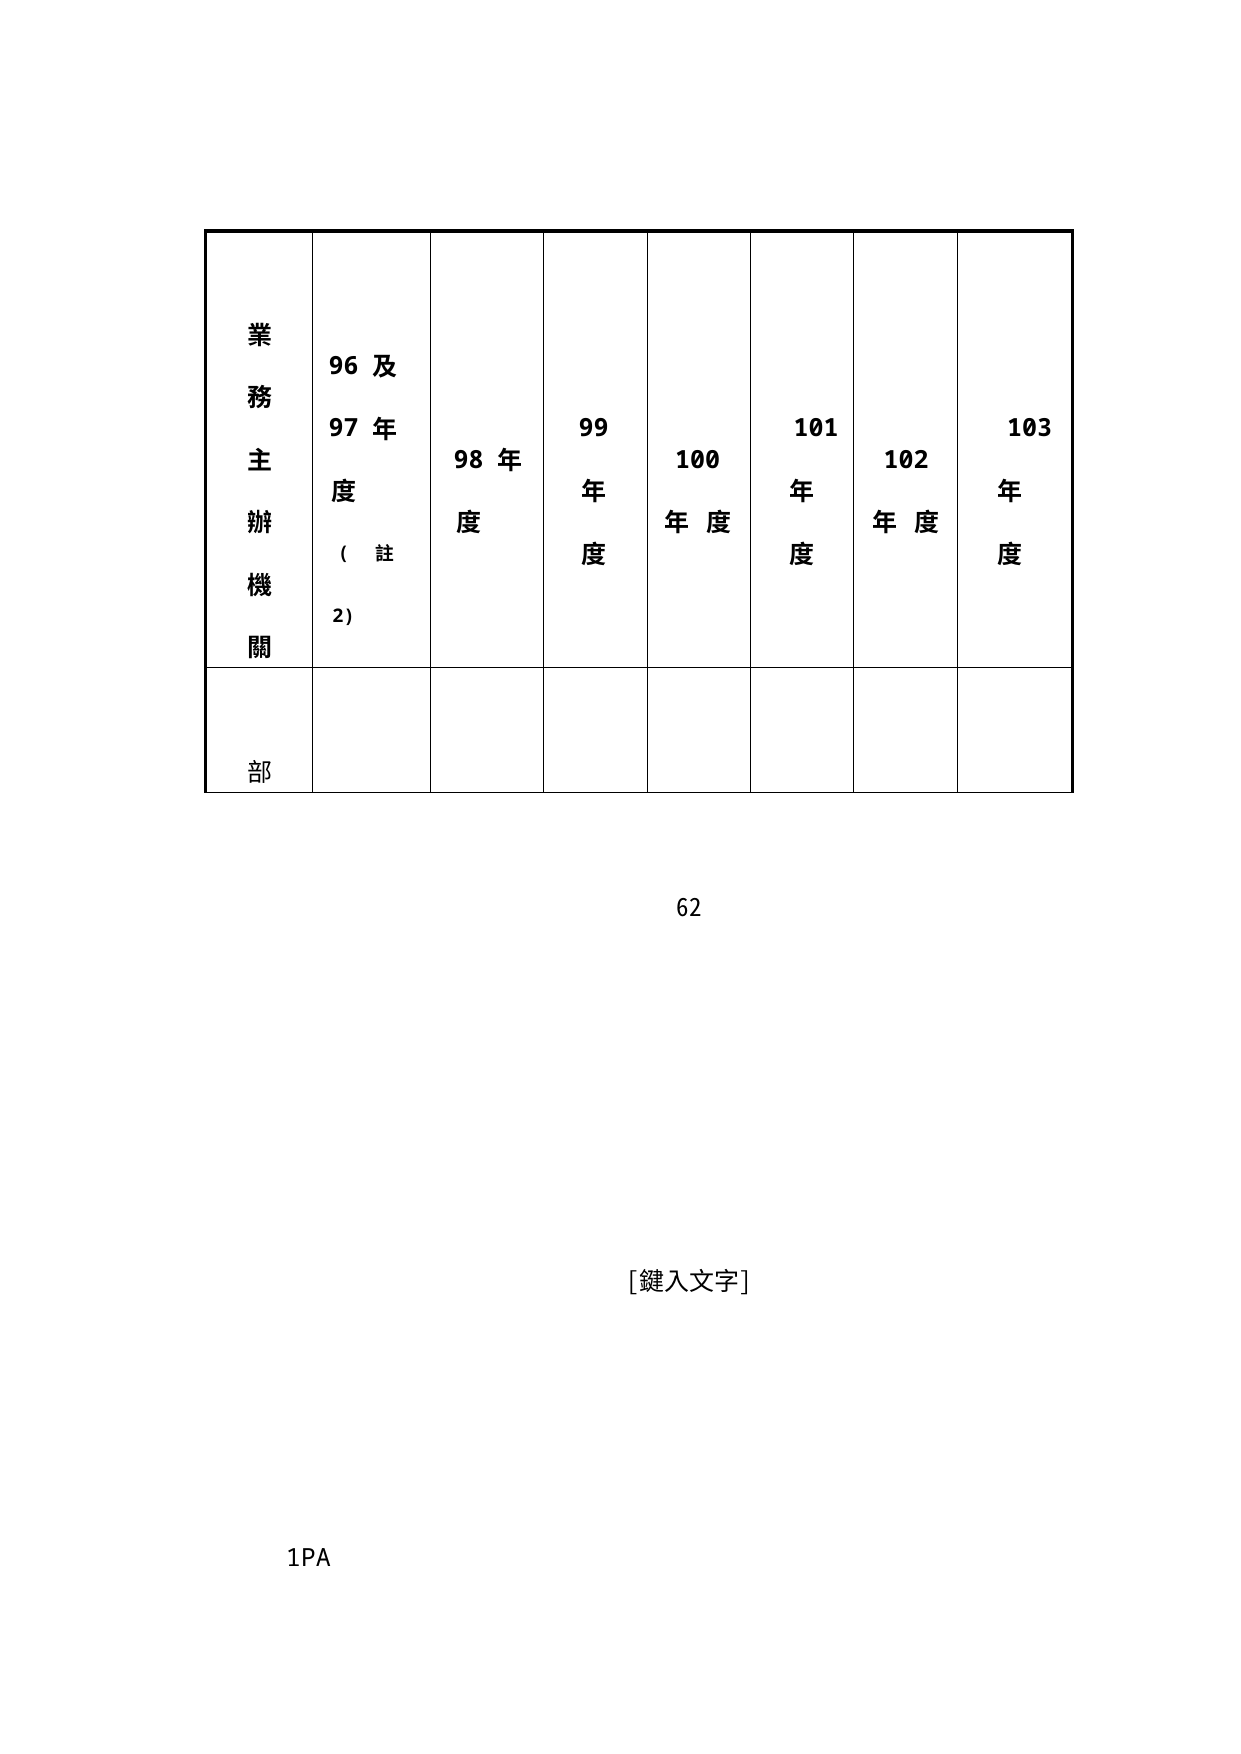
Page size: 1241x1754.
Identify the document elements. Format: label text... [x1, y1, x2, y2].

table_cell [854, 668, 957, 792]
table_cell [544, 668, 647, 792]
table_header 96及97年度(註2) [313, 233, 430, 667]
table_header 100年度 [648, 233, 750, 667]
table_cell [313, 668, 430, 792]
table_cell 部 [207, 668, 312, 792]
table_cell [958, 668, 1071, 792]
table_header 103年度 [958, 233, 1071, 667]
table_header 98年度 [431, 233, 543, 667]
table_header 99年度 [544, 233, 647, 667]
table_cell [751, 668, 853, 792]
table_cell [431, 668, 543, 792]
table_header 102年度 [854, 233, 957, 667]
table_cell [648, 668, 750, 792]
table_header 業務主辦機關 [207, 233, 312, 667]
table_header 101年度 [751, 233, 853, 667]
